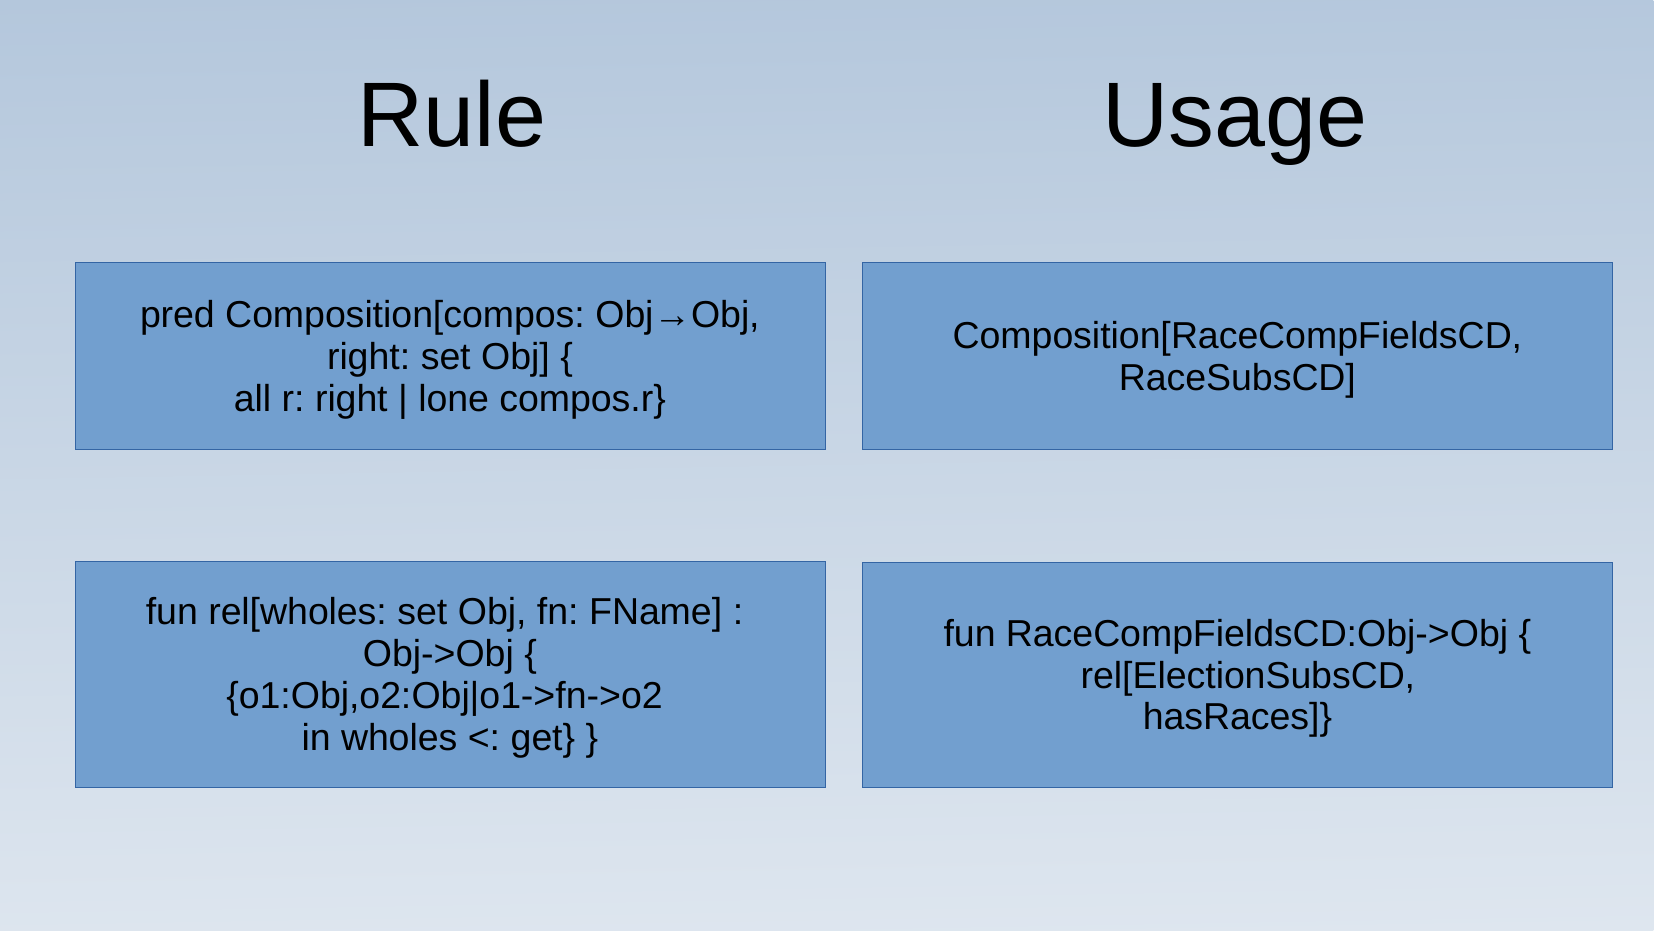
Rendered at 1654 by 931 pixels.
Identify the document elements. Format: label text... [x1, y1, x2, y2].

text_box pred Composition[compos: Obj→Obj, right: set Obj] { all r: right | lone compos.r} [75, 262, 826, 450]
title Usage [975, 37, 1496, 193]
text_box fun RaceCompFieldsCD:Obj->Obj { rel[ElectionSubsCD, hasRaces]} [862, 562, 1613, 788]
text_box Composition[RaceCompFieldsCD, RaceSubsCD] [862, 262, 1613, 450]
title Rule [191, 37, 713, 193]
text_box fun rel[wholes: set Obj, fn: FName] : Obj->Obj { {o1:Obj,o2:Obj|o1->fn->o2 in wholes <: get} } [75, 561, 826, 788]
